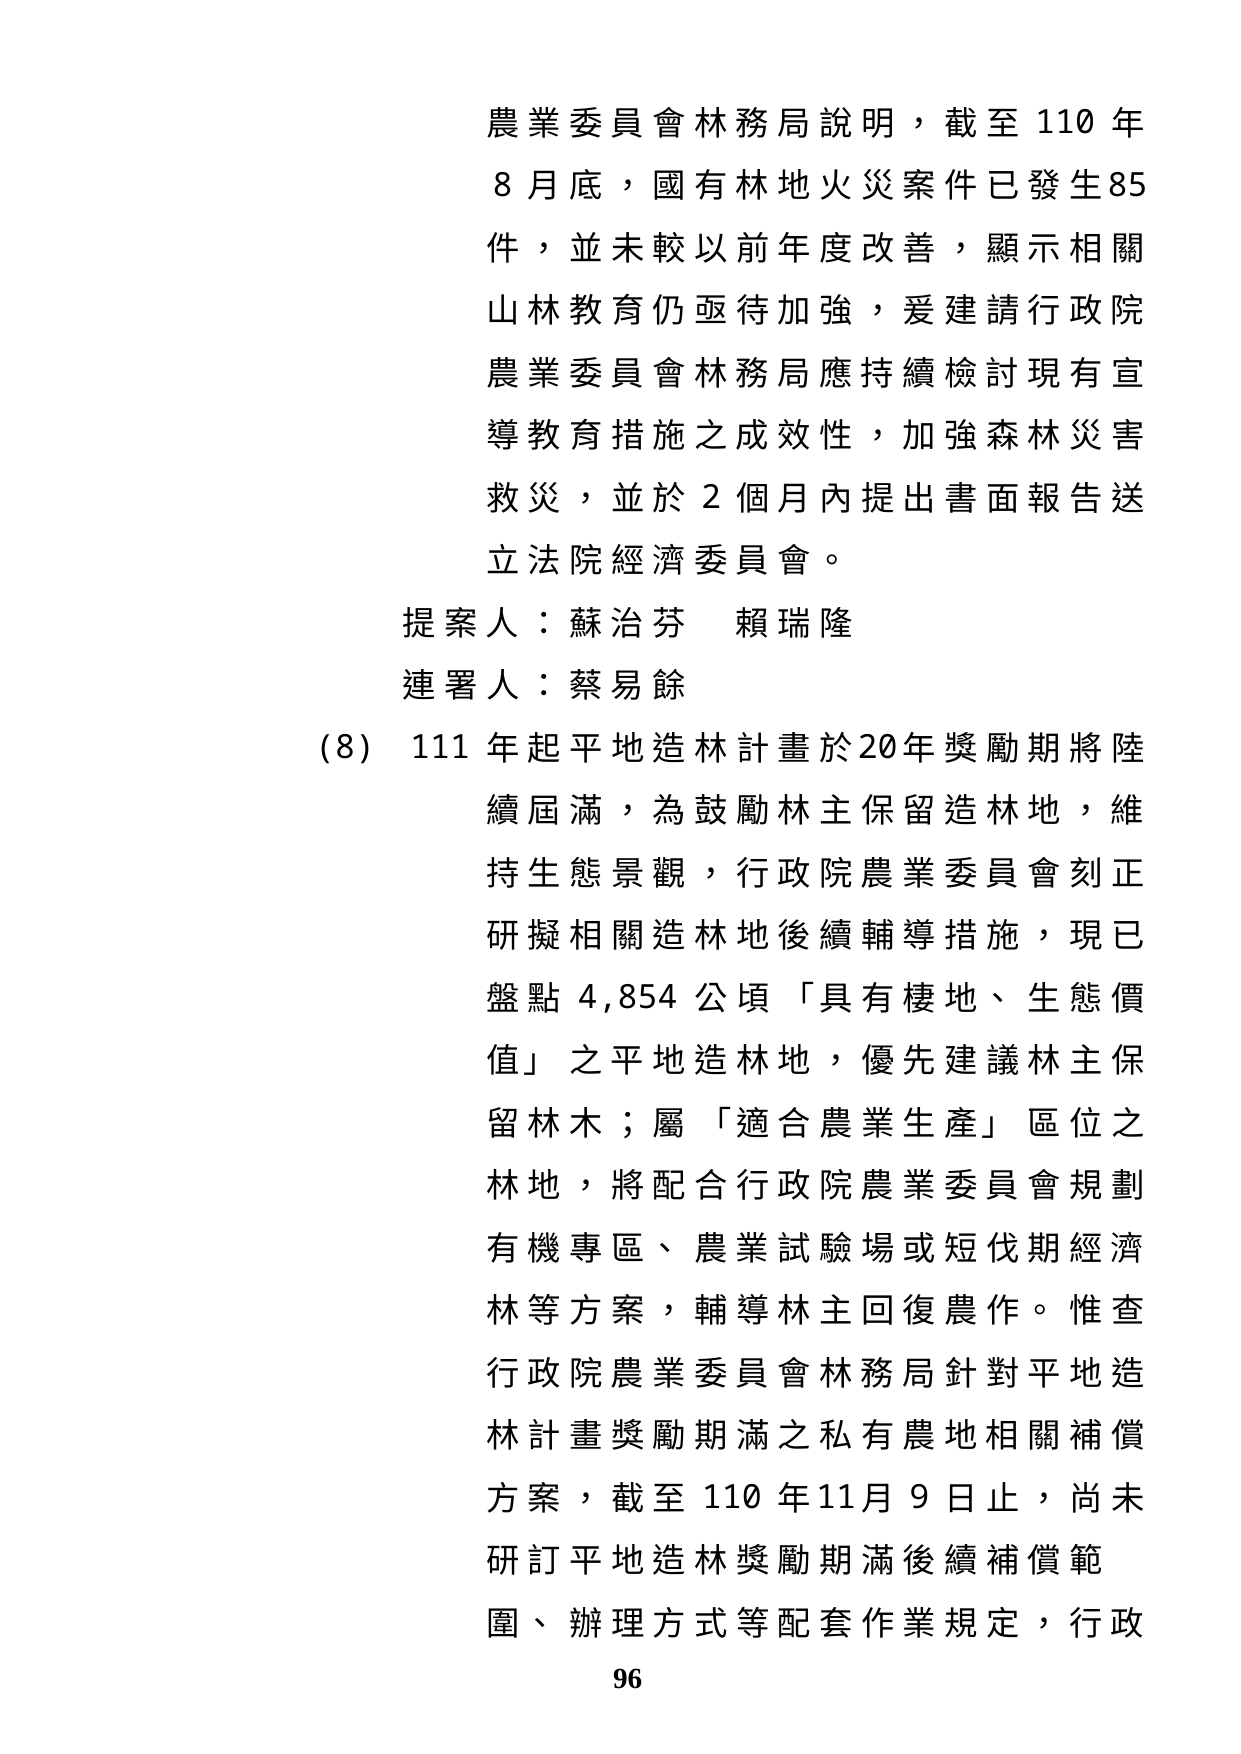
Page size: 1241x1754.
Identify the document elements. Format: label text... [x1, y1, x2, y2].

list 111年起平地造林計畫於20年獎勵期將陸續屆滿，為鼓勵林主保留造林地，維持生態景觀，行政院農業委員會刻正研擬相關造林地後續輔導措施，現已盤點4,854公頃「具有棲地、生態價值」之平地造林地，優先建議林主保留林木；屬「適合農業生產」區位之林地，將配合行政院農業委員會規劃有機專區、農業試驗場或短伐期經濟林等方案，輔導林主回復農作。惟查行政院農業委員會林務局針對平地造林計畫獎勵期滿之私有農地相關補償方案，截至110年11月9日止，尚未研訂平地造林獎勵期滿後續補償範圍、辦理方式等配套作業規定，行政 [299, 704, 1148, 1641]
text 連署人：蔡易餘 [384, 641, 1044, 704]
text 提案人：蘇治芬 賴瑞隆 [384, 579, 1044, 641]
list 農業委員會林務局說明，截至110年8月底，國有林地火災案件已發生85件，並未較以前年度改善，顯示相關山林教育仍亟待加強，爰建請行政院農業委員會林務局應持續檢討現有宣導教育措施之成效性，加強森林災害救災，並於2個月內提出書面報告送立法院經濟委員會。 [299, 79, 1148, 579]
